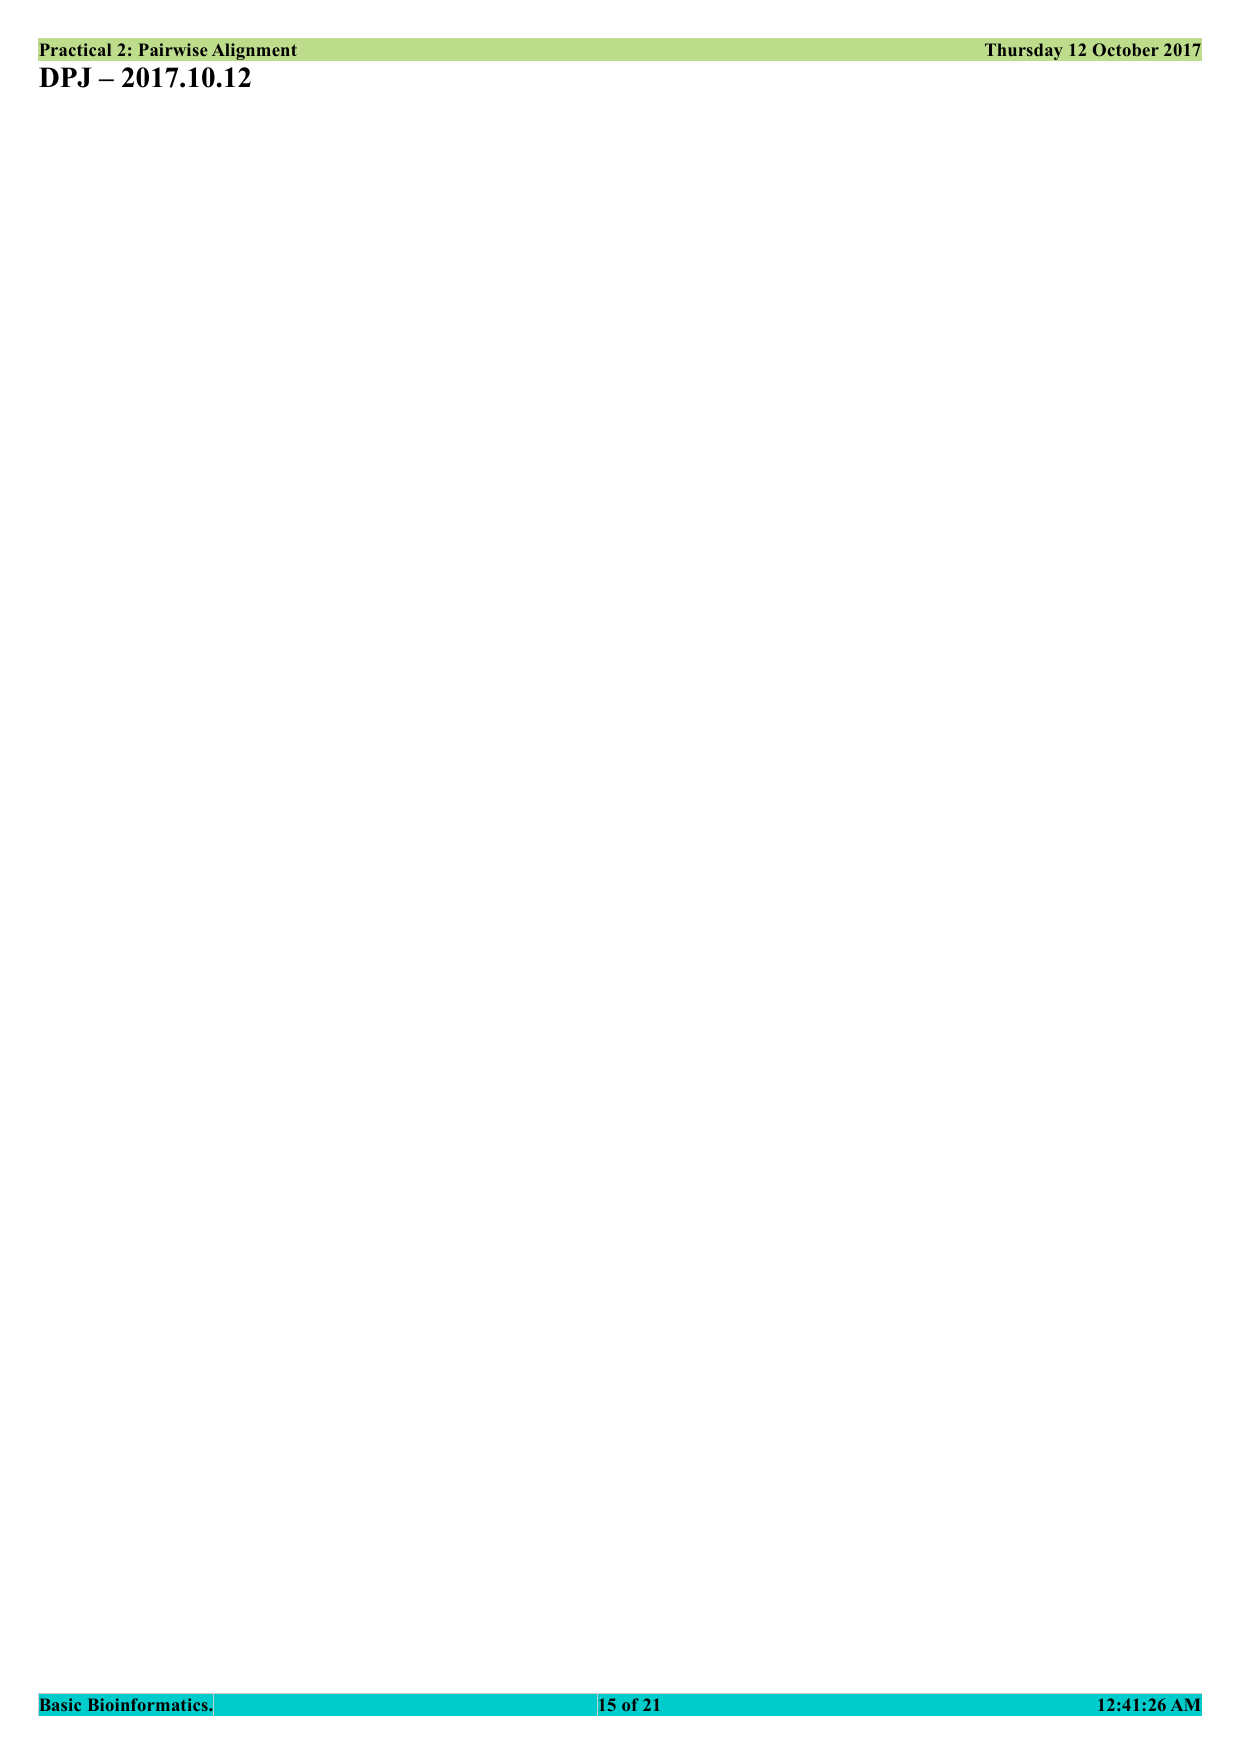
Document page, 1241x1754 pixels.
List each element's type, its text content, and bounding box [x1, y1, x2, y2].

text DPJ – 2017.10.12 [38, 61, 1202, 94]
